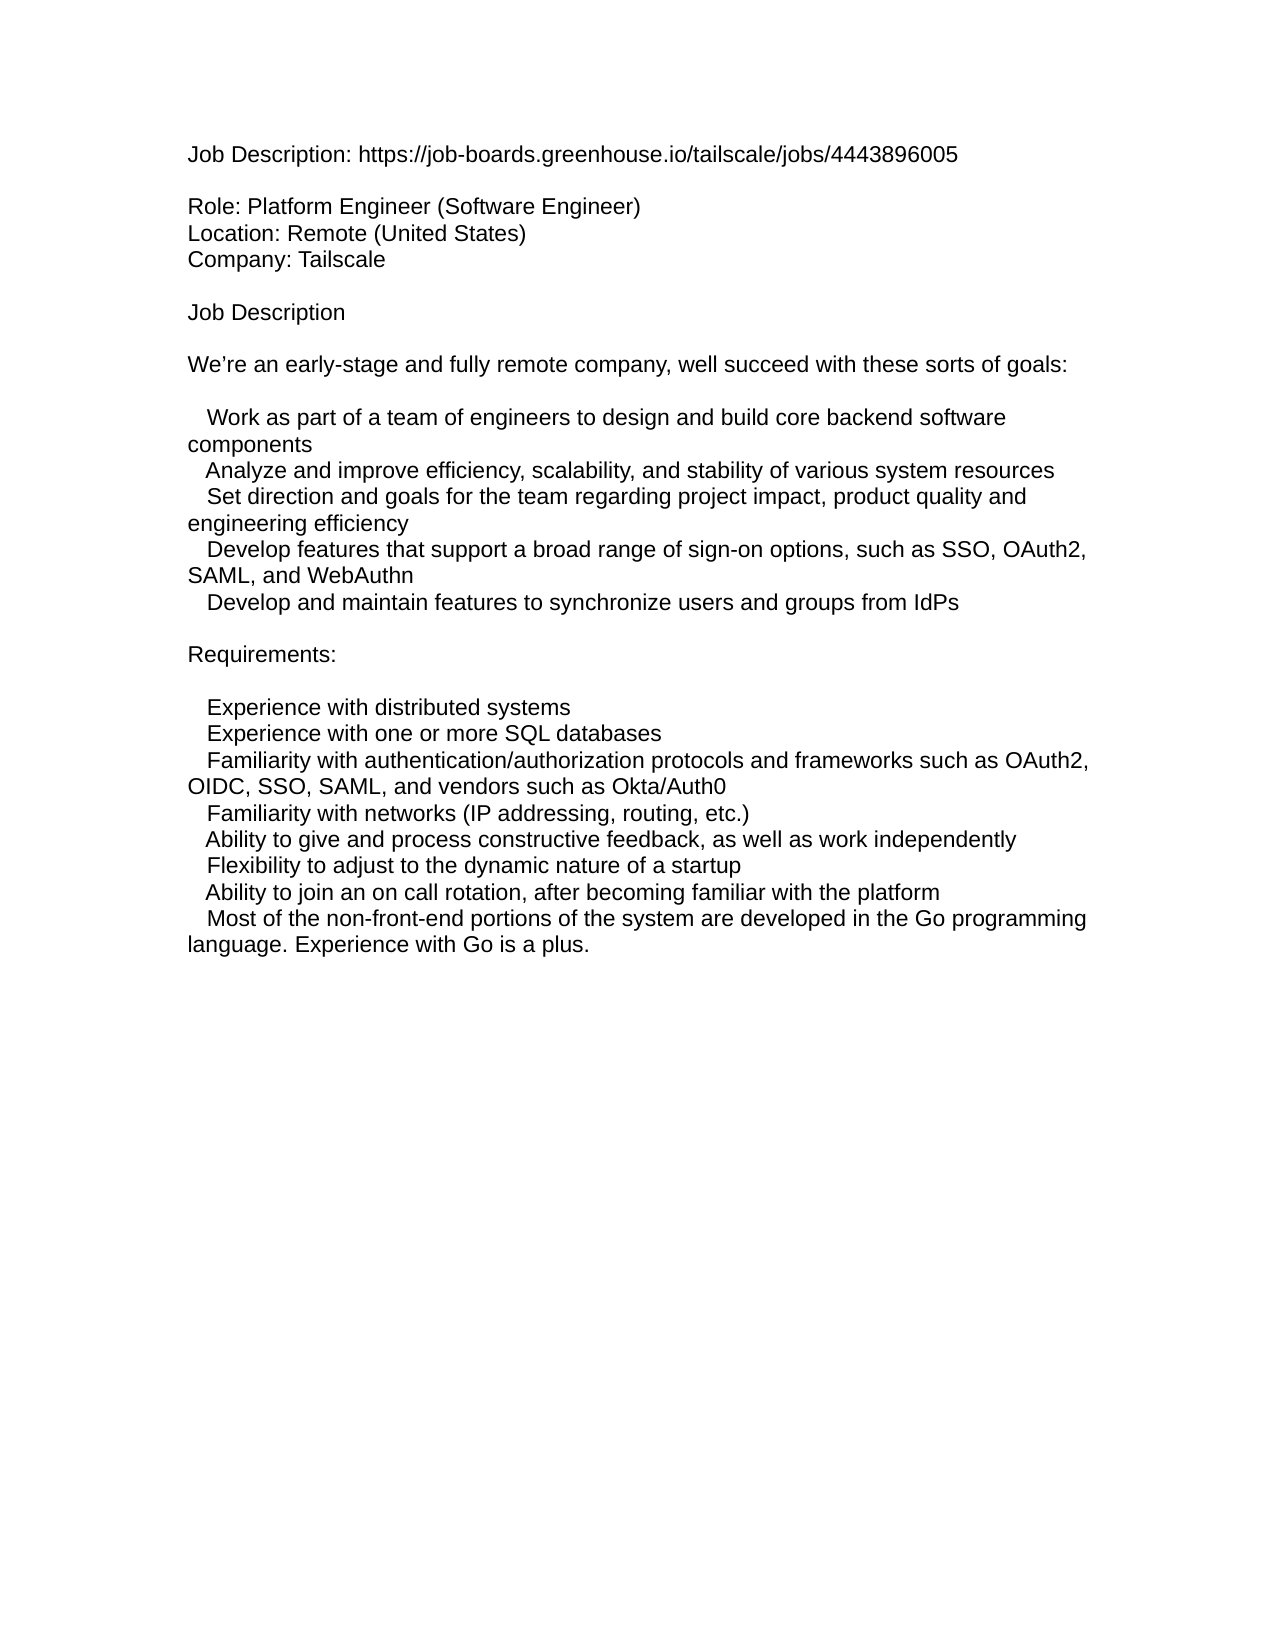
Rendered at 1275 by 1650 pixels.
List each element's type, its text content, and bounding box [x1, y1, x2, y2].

text Most of the non-front-end portions of the system are developed in the Go programming language. Experience with Go is a plus. [187, 905, 1125, 958]
text Role: Platform Engineer (Software Engineer) [187, 193, 1125, 220]
text Flexibility to adjust to the dynamic nature of a startup [187, 852, 1125, 878]
text Experience with distributed systems [187, 694, 1125, 720]
text Ability to give and process constructive feedback, as well as work independently [187, 826, 1125, 852]
text Experience with one or more SQL databases [187, 720, 1125, 747]
text Job Description [187, 299, 1125, 325]
text Develop and maintain features to synchronize users and groups from IdPs [187, 589, 1125, 615]
text Set direction and goals for the team regarding project impact, product quality and engineering efficiency [187, 483, 1125, 536]
text Ability to join an on call rotation, after becoming familiar with the platform [187, 878, 1125, 905]
text Requirements: [187, 641, 1125, 668]
text Develop features that support a broad range of sign-on options, such as SSO, OAuth2, SAML, and WebAuthn [187, 536, 1125, 589]
text Location: Remote (United States) [187, 220, 1125, 246]
text Company: Tailscale [187, 246, 1125, 272]
text Work as part of a team of engineers to design and build core backend software components [187, 404, 1125, 457]
text Familiarity with authentication/authorization protocols and frameworks such as OAuth2, OIDC, SSO, SAML, and vendors such as Okta/Auth0 [187, 747, 1125, 799]
text Familiarity with networks (IP addressing, routing, etc.) [187, 799, 1125, 826]
text Job Description: https://job-boards.greenhouse.io/tailscale/jobs/4443896005 [187, 141, 1125, 167]
text We’re an early-stage and fully remote company, well succeed with these sorts of goals: [187, 351, 1125, 378]
text Analyze and improve efficiency, scalability, and stability of various system resources [187, 457, 1125, 483]
